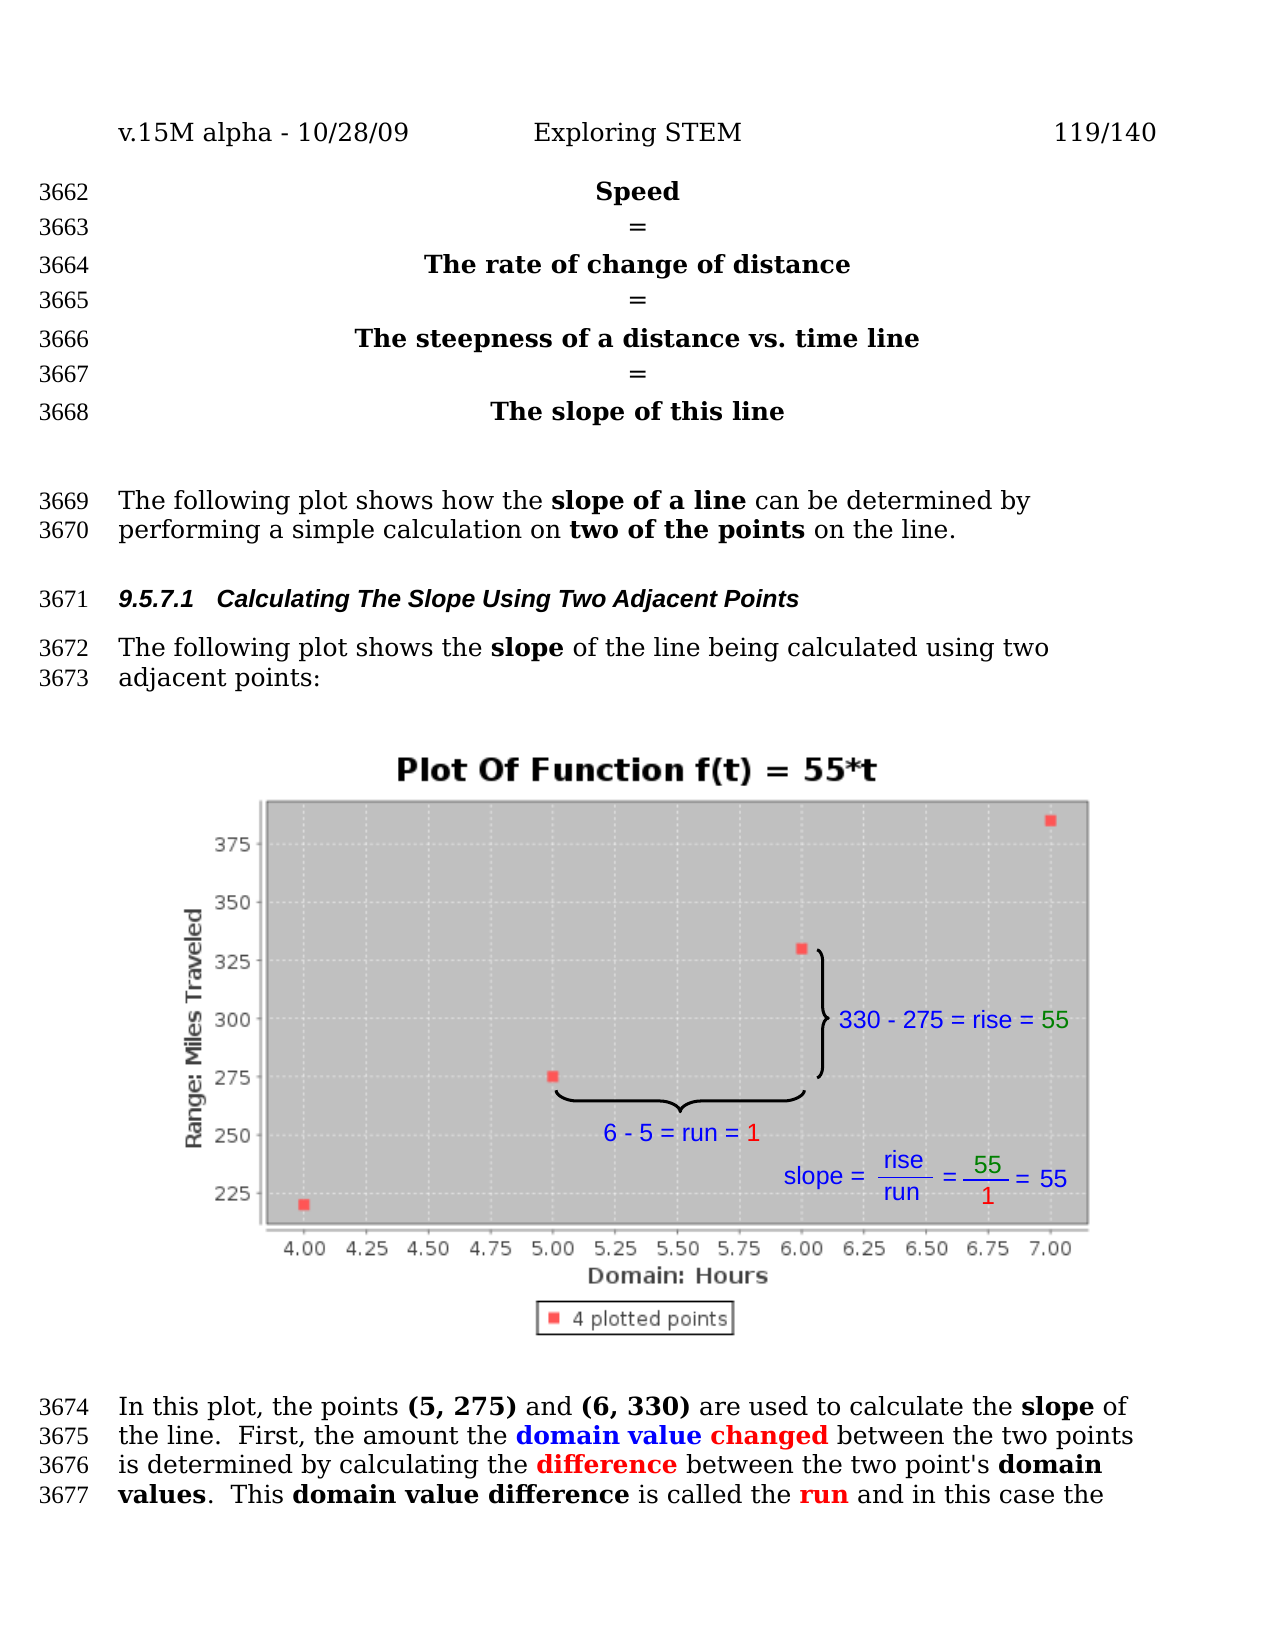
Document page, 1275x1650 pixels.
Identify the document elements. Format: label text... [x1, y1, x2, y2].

text = [118, 212, 1157, 241]
text In this plot, the points (5, 275) and (6, 330) are used to calculate the slope of the line. First, the amount the domain value changed between the two points is determined by calculating the difference between the two point's domain values. This domain value difference is called the run and in this case the [118, 1392, 1157, 1509]
subtitle Calculating The Slope Using Two Adjacent Points [118, 584, 1157, 612]
text = [118, 359, 1157, 388]
text = [118, 286, 1157, 315]
text The steepness of a distance vs. time line [118, 324, 1157, 353]
text The rate of change of distance [118, 250, 1157, 280]
text The slope of this line [118, 397, 1157, 427]
text Speed [118, 177, 1157, 206]
text The following plot shows how the slope of a line can be determined by performing a simple calculation on two of the points on the line. [118, 486, 1157, 545]
text The following plot shows the slope of the line being calculated using two adjacent points: [118, 633, 1157, 692]
